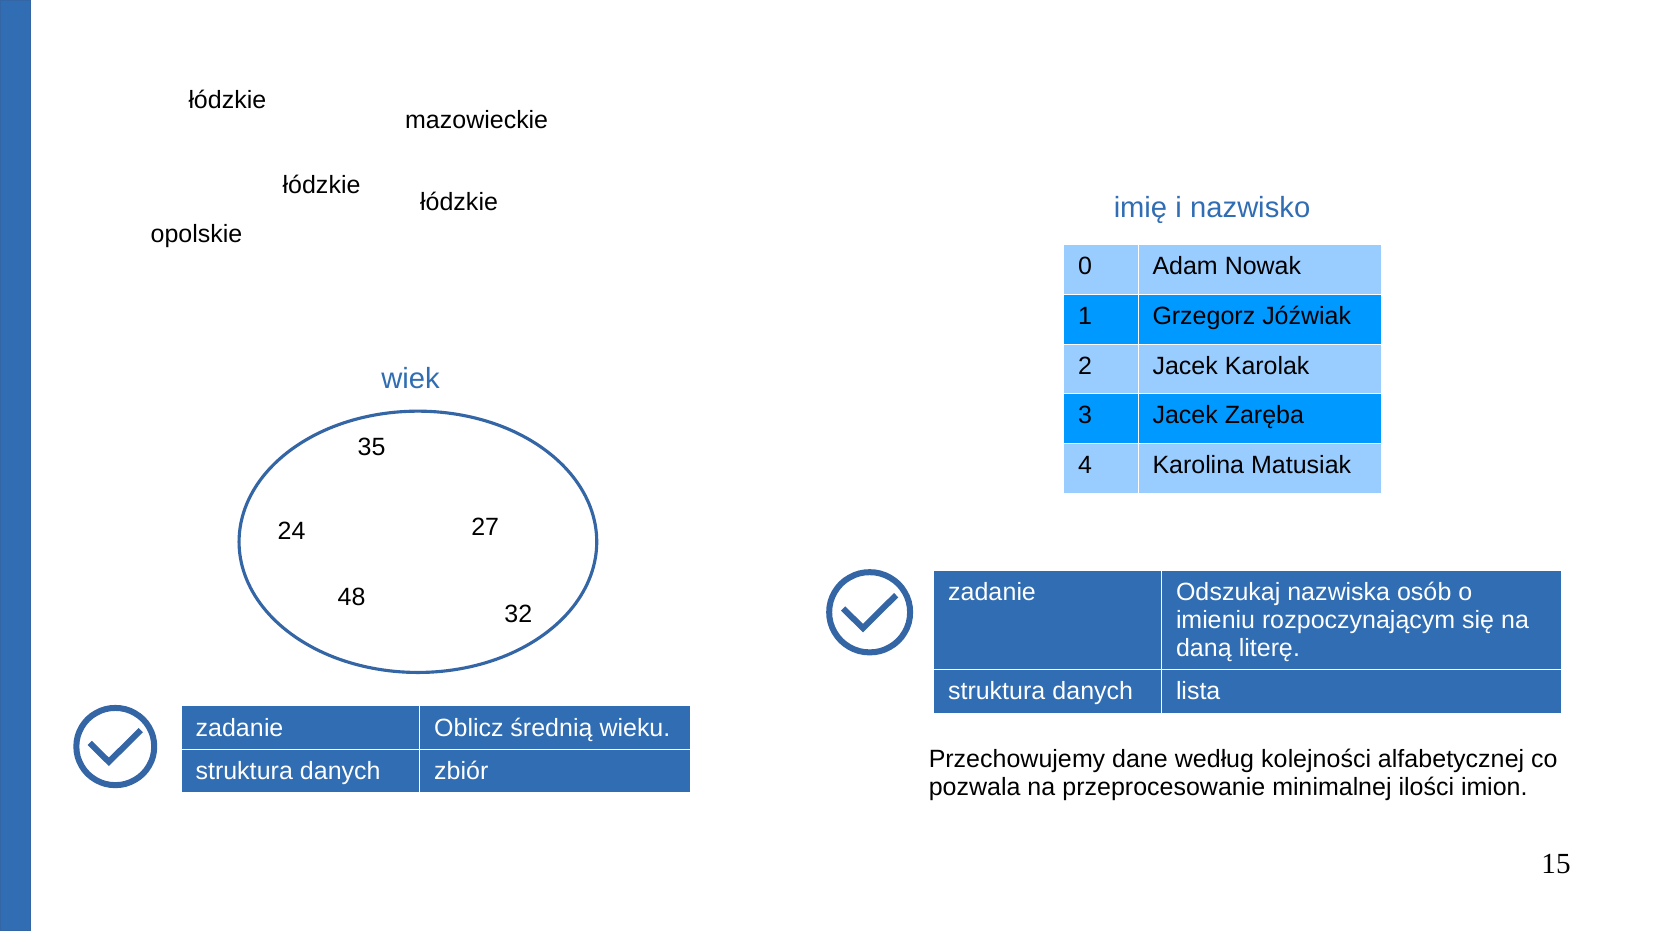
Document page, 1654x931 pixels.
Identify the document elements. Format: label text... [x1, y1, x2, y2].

text_box 48 [322, 575, 387, 619]
table_header Odszukaj nazwiska osób o imieniu rozpoczynającym się na daną literę. [1162, 571, 1561, 669]
text_box wiek [366, 355, 463, 403]
table_cell 3 [1064, 394, 1138, 443]
table_cell zbiór [420, 750, 690, 792]
text_box Przechowujemy dane według kolejności alfabetycznej co pozwala na przeprocesowanie minimalnej ilości imion. [913, 737, 1592, 809]
table_header Adam Nowak [1139, 245, 1381, 294]
table_header zadanie [182, 706, 419, 749]
text_box 24 [263, 509, 327, 553]
text_box łódzkie [405, 180, 515, 224]
text_box 32 [489, 592, 548, 635]
text_box łódzkie [267, 163, 378, 207]
table_header Oblicz średnią wieku. [420, 706, 690, 749]
table_header zadanie [934, 571, 1161, 669]
table_cell 4 [1064, 444, 1138, 493]
table_cell Grzegorz Jóźwiak [1139, 295, 1381, 344]
text_box [239, 411, 597, 673]
table_cell lista [1162, 670, 1561, 713]
table_cell struktura danych [182, 750, 419, 792]
table_cell 2 [1064, 345, 1138, 393]
table_cell Jacek Karolak [1139, 345, 1381, 393]
table_cell Jacek Zaręba [1139, 394, 1381, 443]
text_box 35 [342, 425, 404, 469]
text_box mazowieckie [390, 98, 566, 142]
table_cell Karolina Matusiak [1139, 444, 1381, 493]
text_box [0, 0, 31, 931]
text_box 27 [456, 505, 530, 549]
table_header 0 [1064, 245, 1138, 294]
table_cell 1 [1064, 295, 1138, 344]
text_box opolskie [135, 212, 262, 256]
table_cell struktura danych [934, 670, 1161, 713]
text_box łódzkie [173, 78, 284, 122]
text_box imię i nazwisko [1098, 183, 1331, 232]
